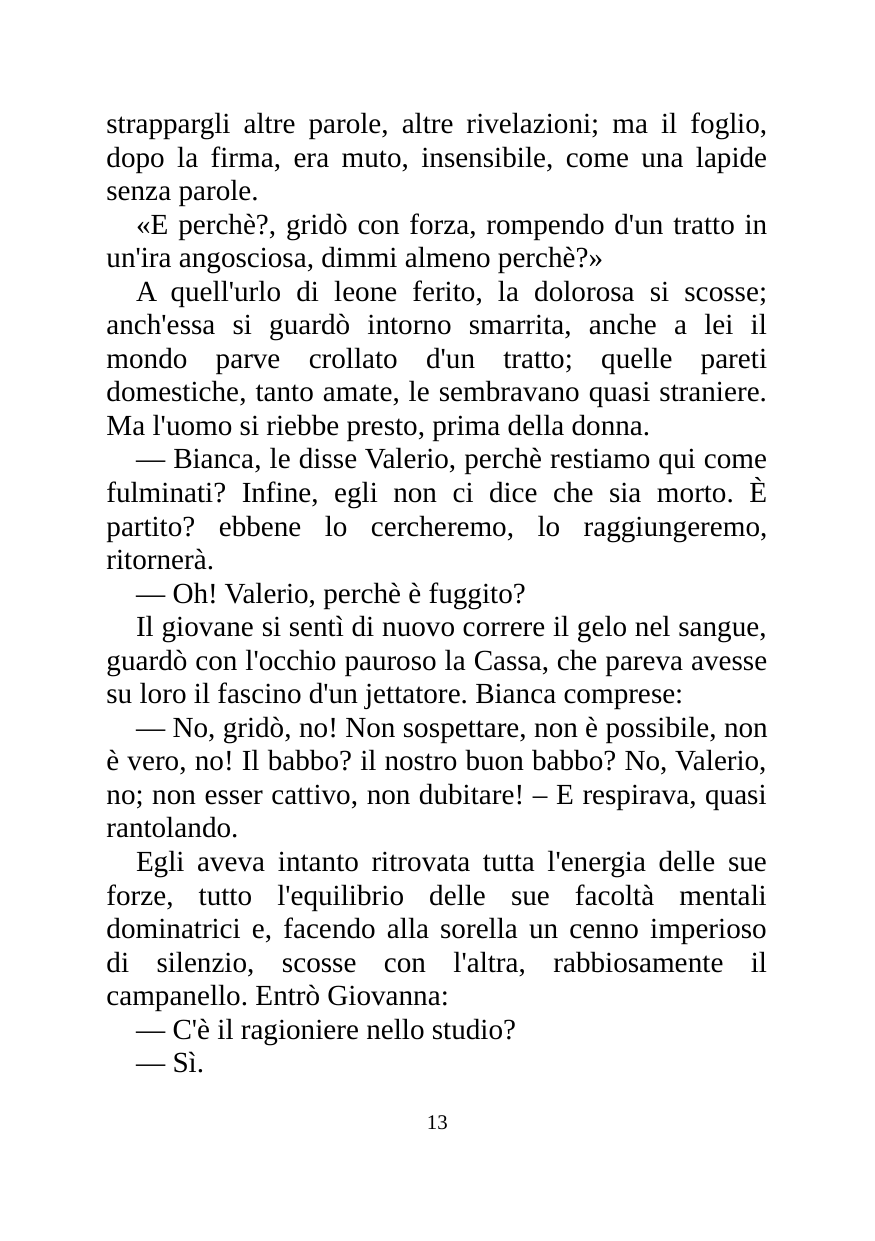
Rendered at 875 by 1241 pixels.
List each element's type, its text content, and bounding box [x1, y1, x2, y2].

text A quell'urlo di leone ferito, la dolorosa si scosse; anch'essa si guardò intorno smarrita, anche a lei il mondo parve crollato d'un tratto; quelle pareti domestiche, tanto amate, le sembravano quasi straniere. Ma l'uomo si riebbe presto, prima della donna. [106, 274, 768, 442]
text — Sì. [106, 1045, 768, 1079]
text Egli aveva intanto ritrovata tutta l'energia delle sue forze, tutto l'equilibrio delle sue facoltà mentali dominatrici e, facendo alla sorella un cenno imperioso di silenzio, scosse con l'altra, rabbiosamente il campanello. Entrò Giovanna: [106, 844, 768, 1012]
text — Oh! Valerio, perchè è fuggito? [106, 576, 768, 609]
text — No, gridò, no! Non sospettare, non è possibile, non è vero, no! Il babbo? il nostro buon babbo? No, Valerio, no; non esser cattivo, non dubitare! – E respirava, quasi rantolando. [106, 710, 768, 844]
text — Bianca, le disse Valerio, perchè restiamo qui come fulminati? Infine, egli non ci dice che sia morto. È partito? ebbene lo cercheremo, lo raggiungeremo, ritornerà. [106, 442, 768, 576]
text Il giovane si sentì di nuovo correre il gelo nel sangue, guardò con l'occhio pauroso la Cassa, che pareva avesse su loro il fascino d'un jettatore. Bianca comprese: [106, 609, 768, 710]
text strappargli altre parole, altre rivelazioni; ma il foglio, dopo la firma, era muto, insensibile, come una lapide senza parole. [106, 106, 768, 207]
text — C'è il ragioniere nello studio? [106, 1012, 768, 1045]
text «E perchè?, gridò con forza, rompendo d'un tratto in un'ira angosciosa, dimmi almeno perchè?» [106, 207, 768, 274]
